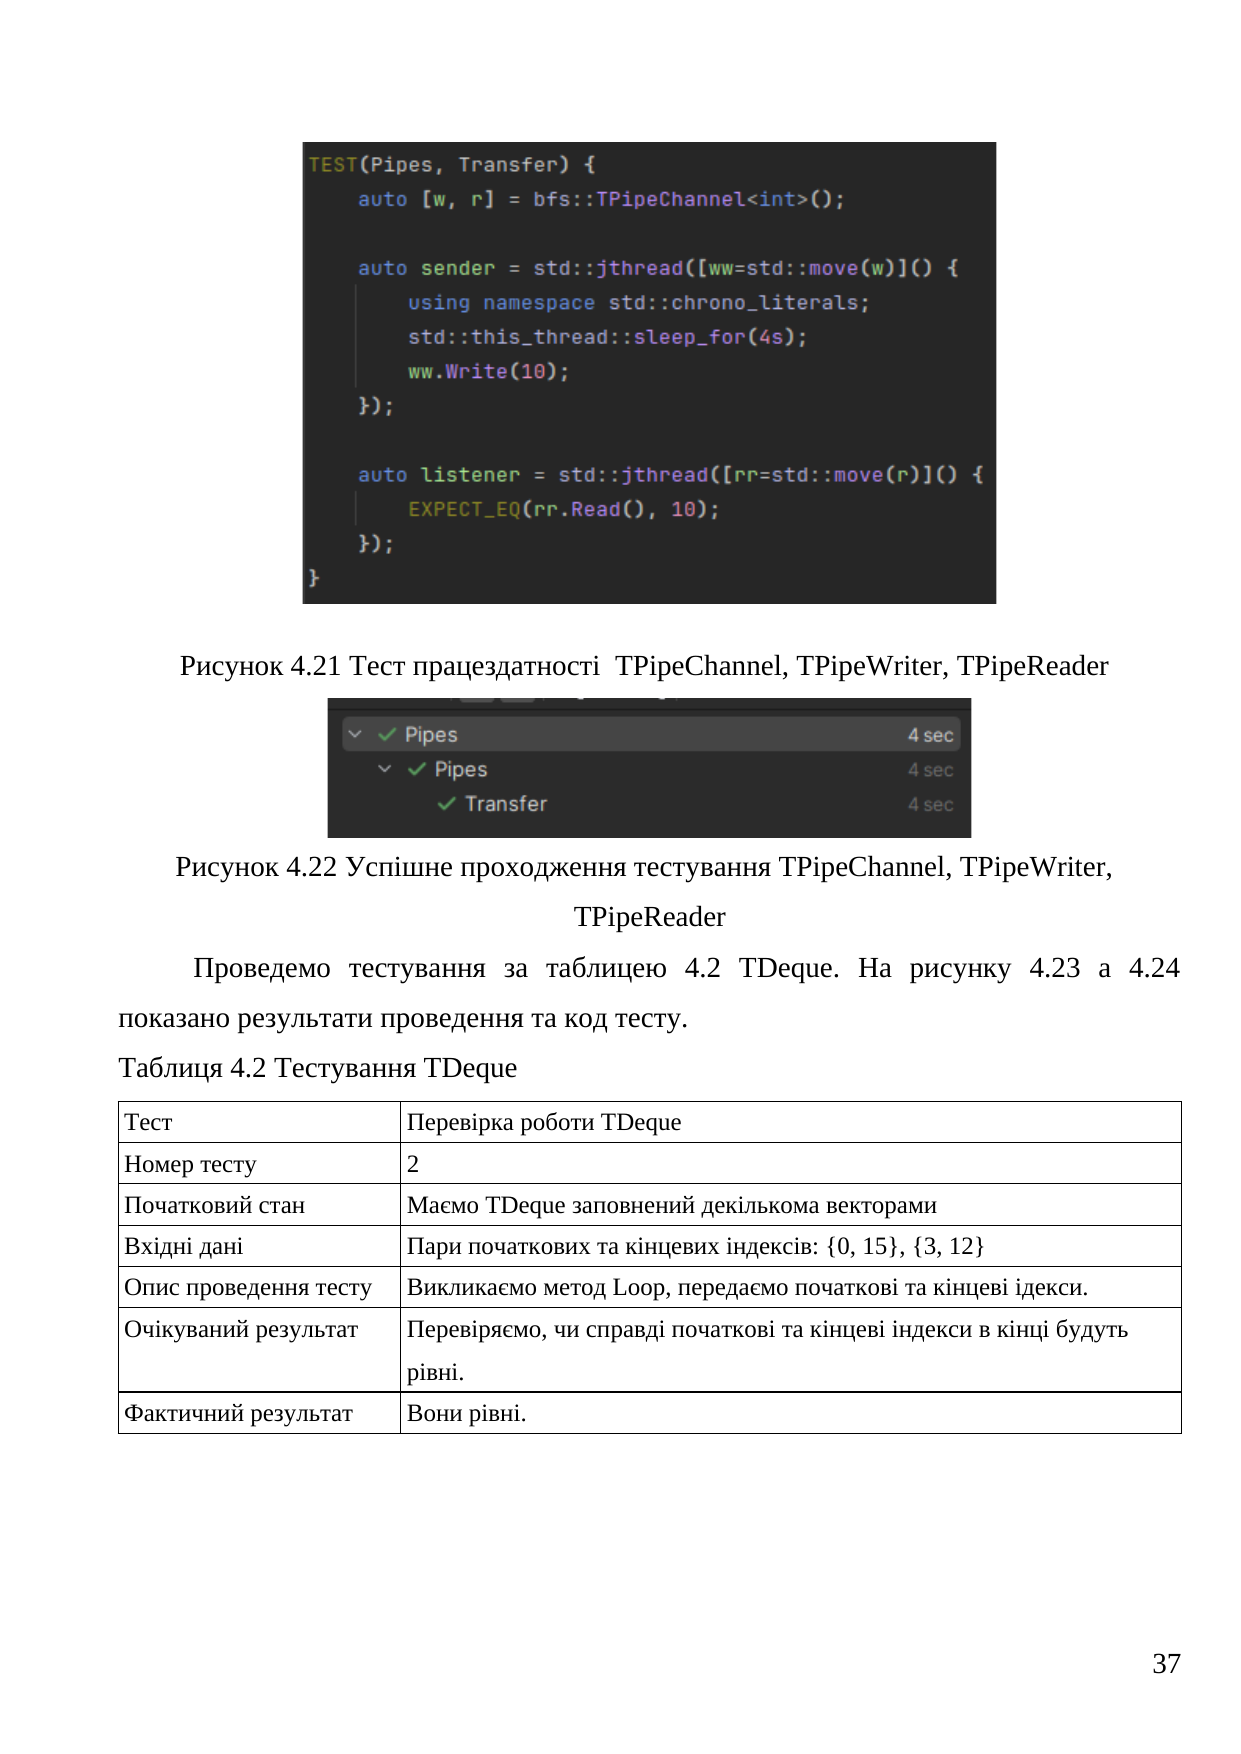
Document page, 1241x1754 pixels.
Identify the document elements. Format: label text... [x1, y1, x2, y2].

text Проведемо тестування за таблицею 4.2 TDeque. На рисунку 4.23 а 4.24 показано результати проведення та код тесту. [118, 950, 1181, 1034]
table_cell Номер тесту [119, 1143, 400, 1183]
list Тестування TDeque [118, 1050, 1181, 1084]
table_cell Очікуваний результат [119, 1308, 400, 1391]
table_cell Фактичний результат [119, 1393, 400, 1433]
picture [327, 698, 972, 838]
table_cell Початковий стан [119, 1184, 400, 1224]
table_cell Викликаємо метод Loop, передаємо початкові та кінцеві ідекси. [401, 1267, 1181, 1307]
table_cell Пари початкових та кінцевих індексів: {0, 15}, {3, 12} [401, 1226, 1181, 1266]
table_cell Перевіряємо, чи справді початкові та кінцеві індекси в кінці будуть рівні. [401, 1308, 1181, 1391]
table_cell Вони рівні. [401, 1393, 1181, 1433]
table_cell 2 [401, 1143, 1181, 1183]
table_header Тест [119, 1102, 400, 1142]
list Тест працездатності TPipeChannel, TPipeWriter, TPipeReader [118, 604, 1181, 681]
list Успішне проходження тестування TPipeChannel, TPipeWriter, TPipeReader [118, 838, 1181, 933]
table_cell Опис проведення тесту [119, 1267, 400, 1307]
table_cell Маємо TDeque заповнений декількома векторами [401, 1184, 1181, 1224]
picture [302, 142, 997, 604]
table_cell Вхідні дані [119, 1226, 400, 1266]
table_header Перевірка роботи TDeque [401, 1102, 1181, 1142]
